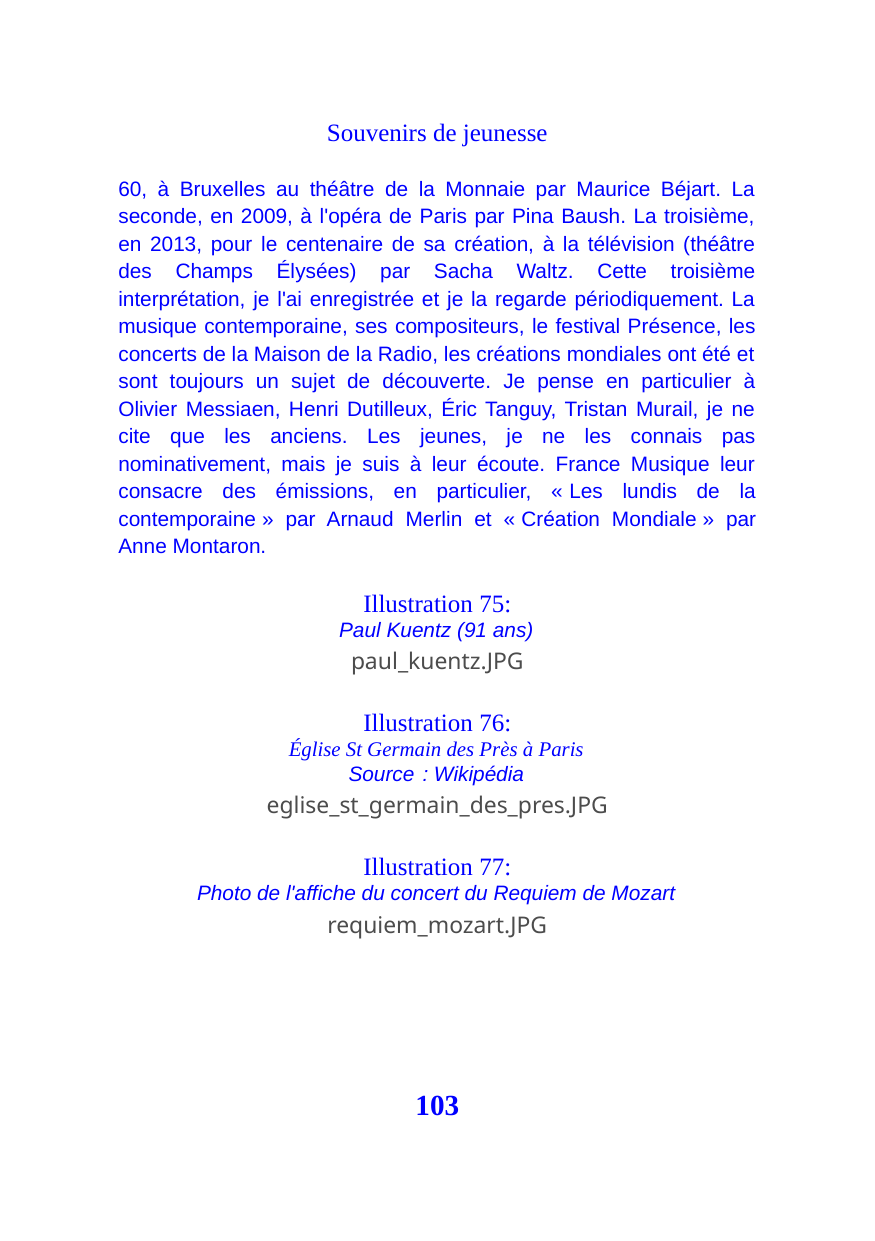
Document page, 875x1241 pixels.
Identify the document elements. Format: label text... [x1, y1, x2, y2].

text 60, à Bruxelles au théâtre de la Monnaie par Maurice Béjart. La seconde, en 2009, à l'opéra de Paris par Pina Baush. La troisième, en 2013, pour le centenaire de sa création, à la télévision (théâtre des Champs Élysées) par Sacha Waltz. Cette troisième interprétation, je l'ai enregistrée et je la regarde périodiquement. La musique contemporaine, ses compositeurs, le festival Présence, les concerts de la Maison de la Radio, les créations mondiales ont été et sont toujours un sujet de découverte. Je pense en particulier à Olivier Messiaen, Henri Dutilleux, Éric Tanguy, Tristan Murail, je ne cite que les anciens. Les jeunes, je ne les connais pas nominativement, mais je suis à leur écoute. France Musique leur consacre des émissions, en particulier, « Les lundis de la contemporaine » par Arnaud Merlin et « Création Mondiale » par Anne Montaron. [118, 176, 756, 558]
text requiem_mozart.JPG [118, 908, 756, 940]
text Illustration 77: [118, 852, 756, 881]
text paul_kuentz.JPG [118, 645, 756, 676]
text Église St Germain des Près à Paris [118, 737, 756, 761]
text Source : Wikipédia [118, 761, 756, 785]
text Illustration 75: [118, 589, 756, 618]
text Illustration 76: [118, 708, 756, 737]
text Photo de l'affiche du concert du Requiem de Mozart [118, 881, 756, 905]
text Paul Kuentz (91 ans) [118, 618, 756, 642]
text eglise_st_germain_des_pres.JPG [118, 789, 756, 820]
